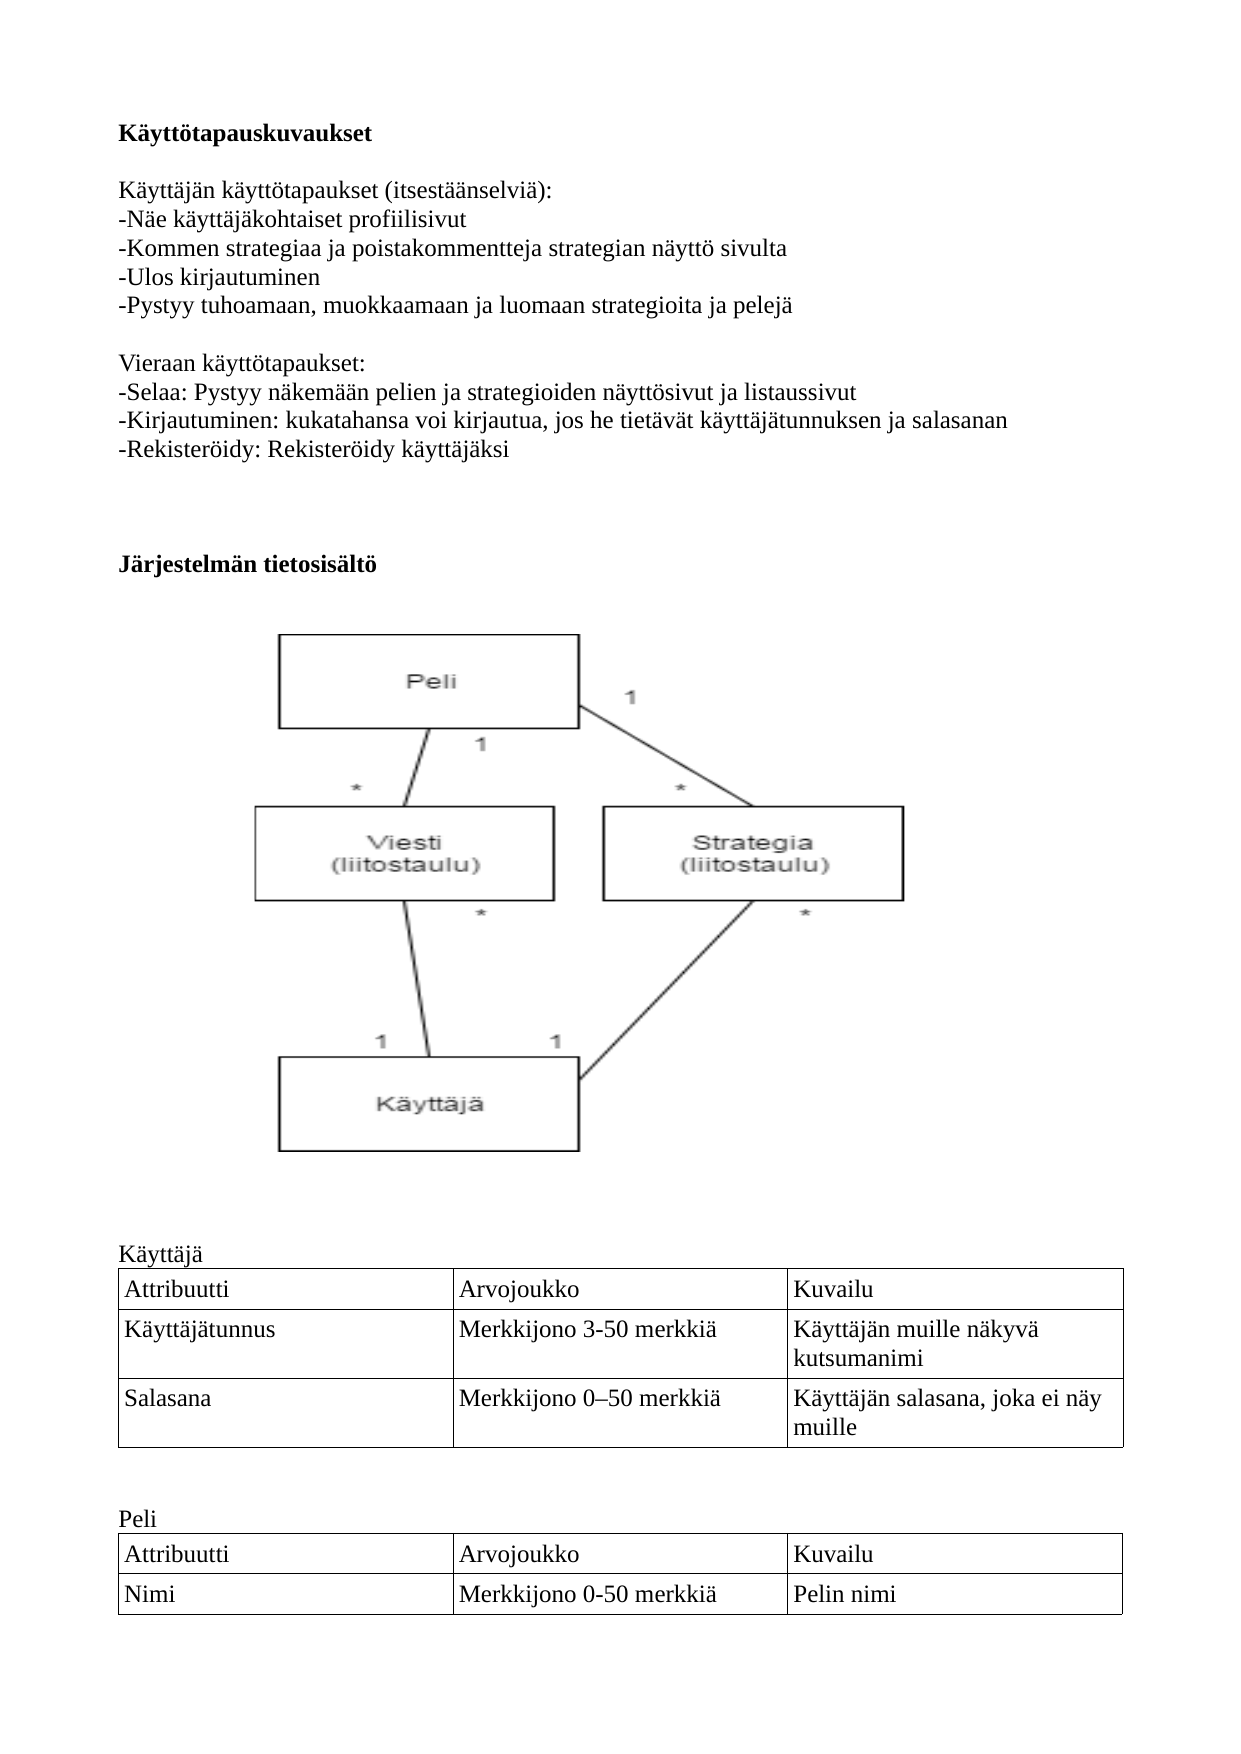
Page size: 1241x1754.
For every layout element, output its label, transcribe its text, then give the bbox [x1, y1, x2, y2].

table_cell Salasana [119, 1379, 453, 1447]
table_header Arvojoukko [454, 1534, 787, 1573]
table_cell Merkkijono 3-50 merkkiä [454, 1310, 787, 1377]
table_header Attribuutti [119, 1269, 453, 1308]
text -Selaa: Pystyy näkemään pelien ja strategioiden näyttösivut ja listaussivut [118, 377, 1122, 406]
table_header Kuvailu [788, 1534, 1122, 1573]
text Käyttäjän käyttötapaukset (itsestäänselviä): [118, 176, 1122, 204]
table_cell Merkkijono 0–50 merkkiä [454, 1379, 787, 1447]
text -Kommen strategiaa ja poistakommentteja strategian näyttö sivulta [118, 233, 1122, 262]
text Käyttötapauskuvaukset [118, 118, 1122, 147]
text Peli [118, 1504, 1122, 1533]
table_cell Käyttäjän muille näkyvä kutsumanimi [788, 1310, 1123, 1377]
table_cell Käyttäjätunnus [119, 1310, 453, 1377]
text -Pystyy tuhoamaan, muokkaamaan ja luomaan strategioita ja pelejä [118, 291, 1122, 319]
table_header Arvojoukko [454, 1269, 787, 1308]
table_cell Käyttäjän salasana, joka ei näy muille [788, 1379, 1123, 1447]
table_header Attribuutti [119, 1534, 453, 1573]
text Käyttäjä [118, 1239, 1122, 1268]
text Järjestelmän tietosisältö [118, 549, 1122, 578]
text -Rekisteröidy: Rekisteröidy käyttäjäksi [118, 434, 1122, 463]
text -Näe käyttäjäkohtaiset profiilisivut [118, 204, 1122, 233]
text -Ulos kirjautuminen [118, 262, 1122, 291]
table_cell Nimi [119, 1574, 453, 1613]
text Vieraan käyttötapaukset: [118, 348, 1122, 377]
table_header Kuvailu [788, 1269, 1123, 1308]
table_cell Pelin nimi [788, 1574, 1122, 1613]
table_cell Merkkijono 0-50 merkkiä [454, 1574, 787, 1613]
text -Kirjautuminen: kukatahansa voi kirjautua, jos he tietävät käyttäjätunnuksen ja salasanan [118, 406, 1122, 434]
